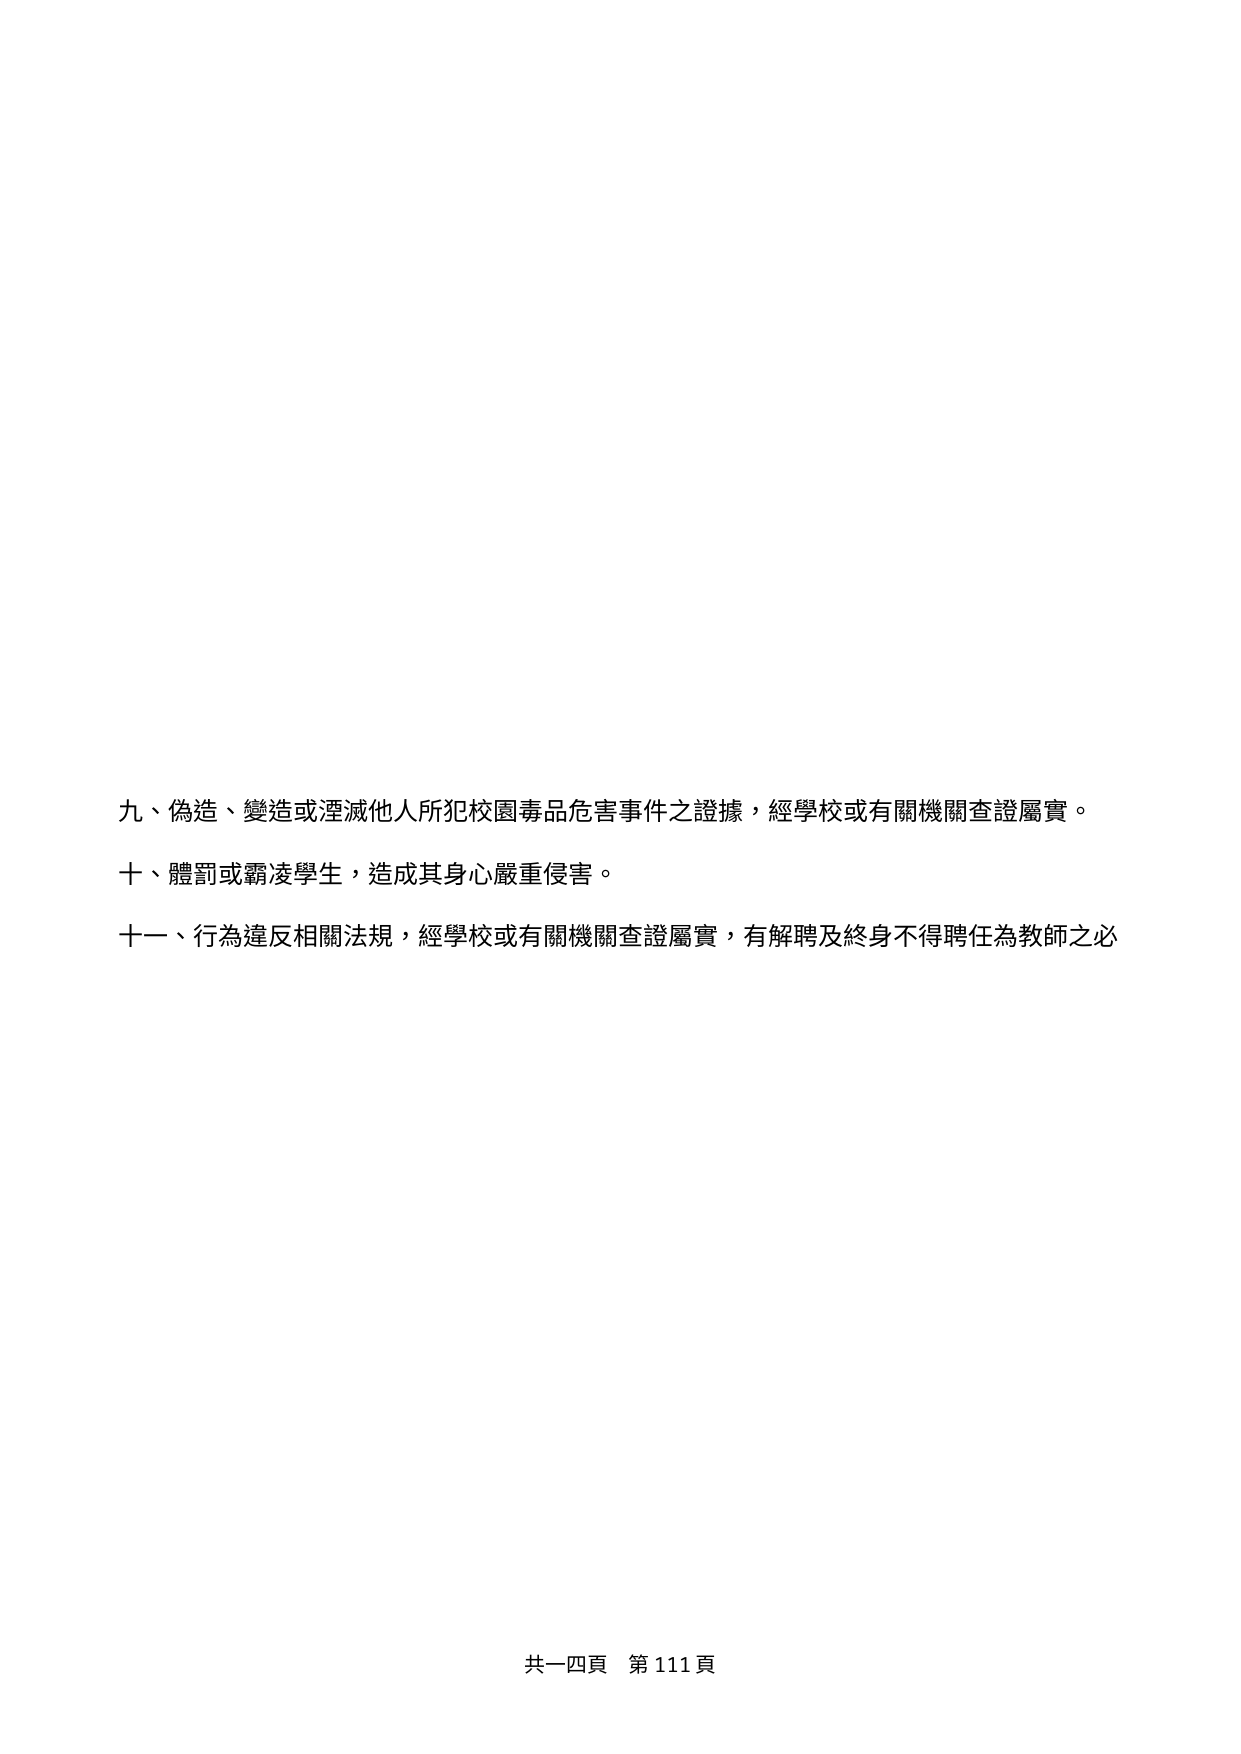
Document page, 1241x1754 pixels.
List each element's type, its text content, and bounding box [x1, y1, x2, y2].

text 十一、行為違反相關法規，經學校或有關機關查證屬實，有解聘及終身不得聘任為教師之必 [118, 893, 1122, 956]
text 十、體罰或霸凌學生，造成其身心嚴重侵害。 [118, 831, 1122, 893]
text 九、偽造、變造或湮滅他人所犯校園毒品危害事件之證據，經學校或有關機關查證屬實。 [118, 768, 1122, 831]
